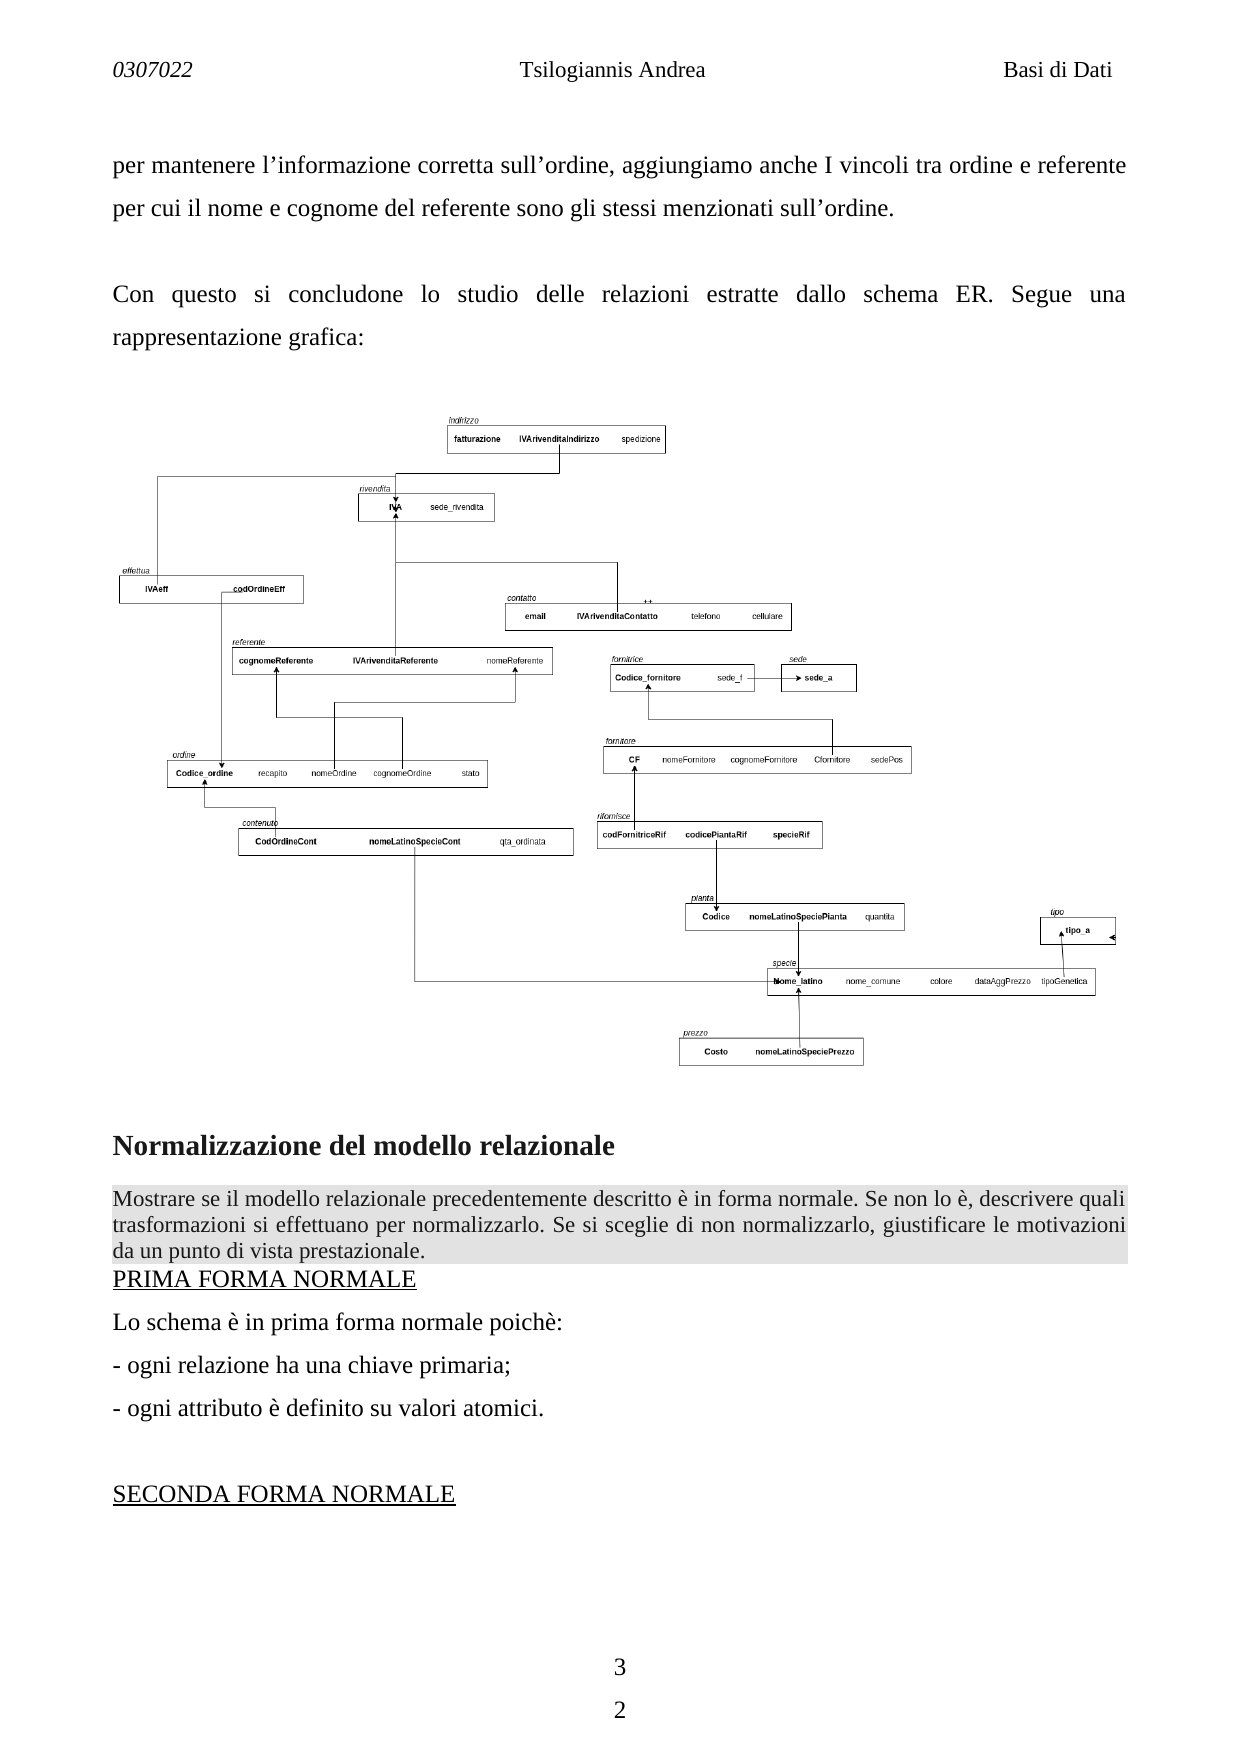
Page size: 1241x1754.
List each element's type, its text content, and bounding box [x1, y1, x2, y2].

text Con questo si concludone lo studio delle relazioni estratte dallo schema ER. Segue una rappresentazione grafica: [112, 279, 1128, 351]
subtitle Normalizzazione del modello relazionale [112, 1072, 1128, 1162]
text - ogni attributo è definito su valori atomici. [112, 1393, 1128, 1422]
text per mantenere l’informazione corretta sull’ordine, aggiungiamo anche I vincoli tra ordine e referente per cui il nome e cognome del referente sono gli stessi menzionati sull’ordine. [112, 150, 1128, 222]
text SECONDA FORMA NORMALE [112, 1479, 1128, 1508]
text - ogni relazione ha una chiave primaria; [112, 1350, 1128, 1379]
text Mostrare se il modello relazionale precedentemente descritto è in forma normale. Se non lo è, descrivere quali trasformazioni si effettuano per normalizzarlo. Se si sceglie di non normalizzarlo, giustificare le motivazioni da un punto di vista prestazionale. [112, 1185, 1128, 1264]
picture [112, 408, 1128, 1072]
text PRIMA FORMA NORMALE [112, 1264, 1128, 1293]
text Lo schema è in prima forma normale poichè: [112, 1307, 1128, 1336]
